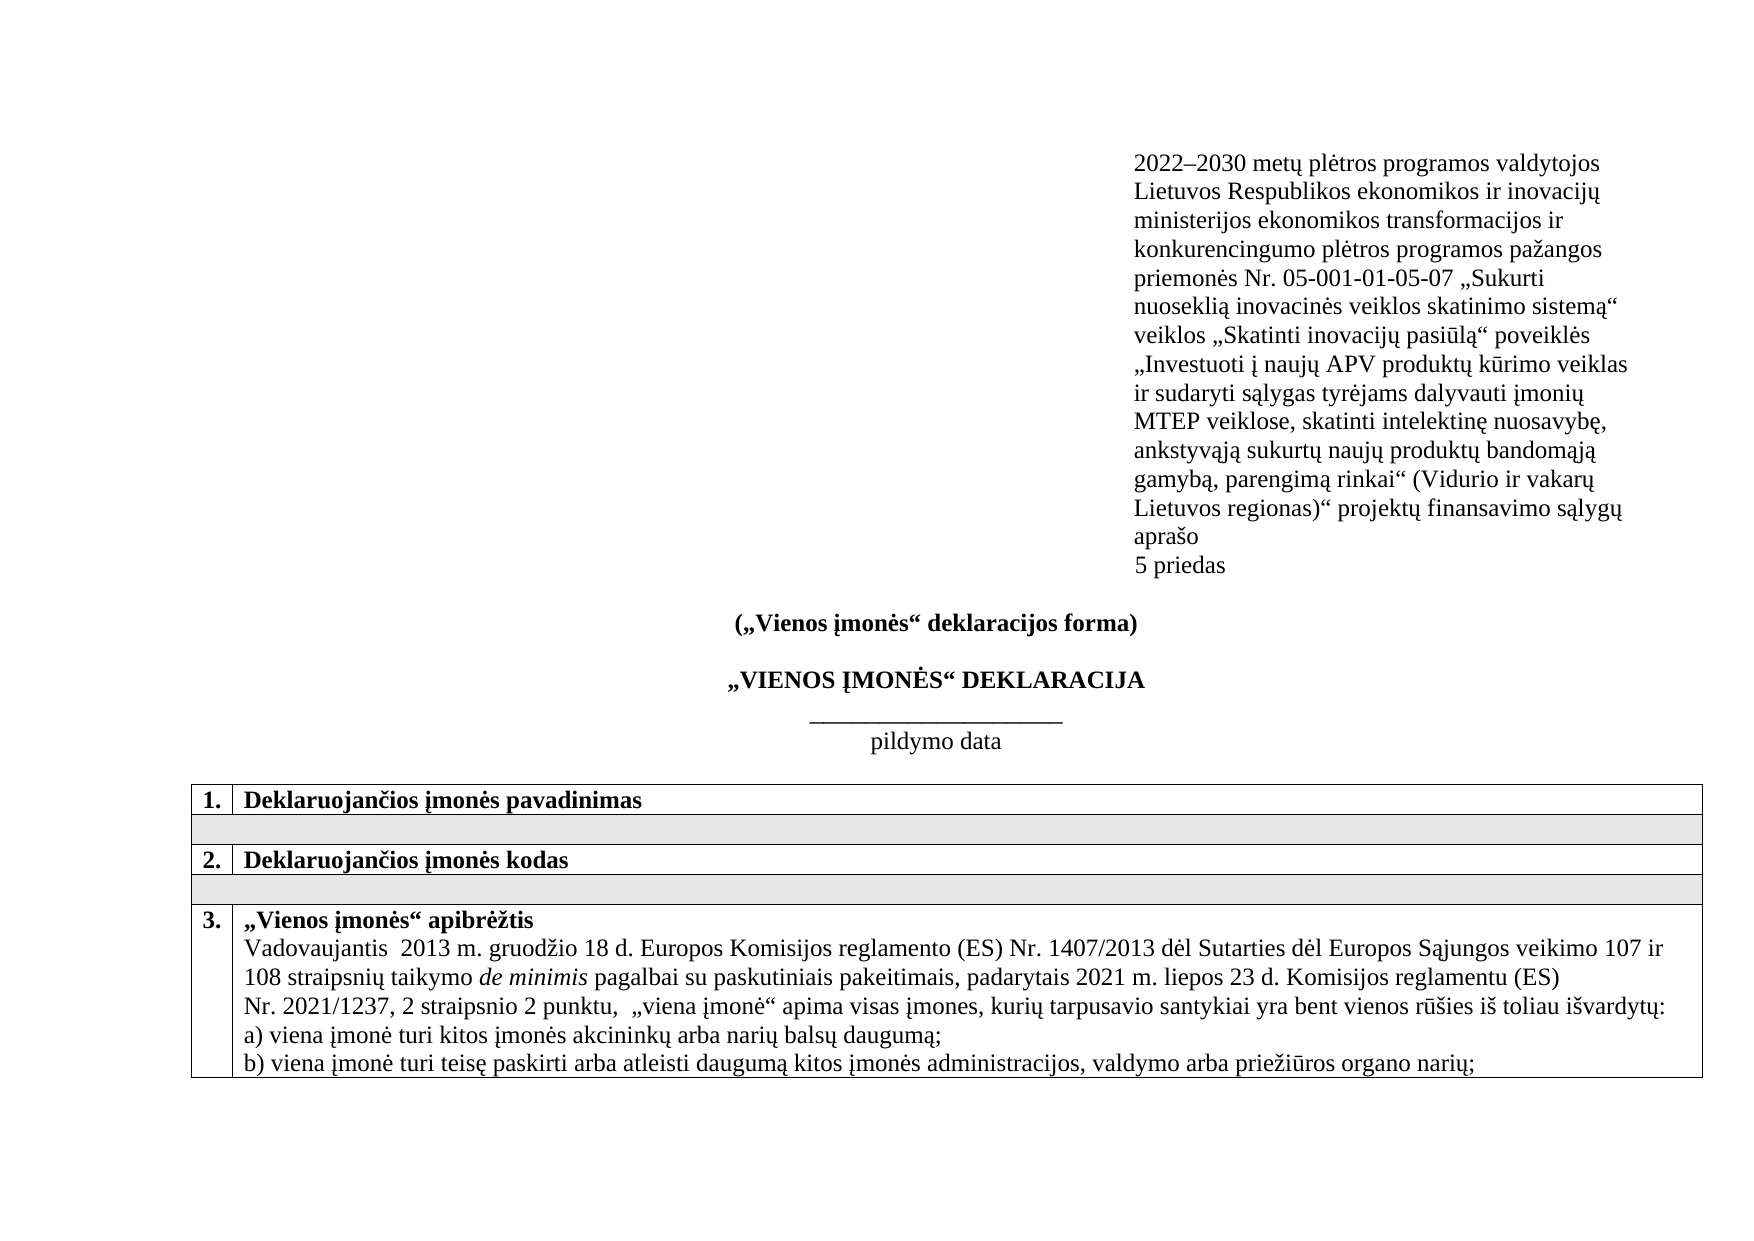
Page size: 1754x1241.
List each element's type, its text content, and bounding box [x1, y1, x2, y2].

text („Vienos įmonės“ deklaracijos forma) [177, 608, 1695, 636]
table_header 1. [192, 785, 232, 814]
table_cell „Vienos įmonės“ apibrėžtis Vadovaujantis 2013 m. gruodžio 18 d. Europos Komisijos reglamento (ES) Nr. 1407/2013 dėl Sutarties dėl Europos Sąjungos veikimo 107 ir 108 straipsnių taikymo de minimis pagalbai su paskutiniais pakeitimais, padarytais 2021 m. liepos 23 d. Komisijos reglamentu (ES) Nr. 2021/1237, 2 straipsnio 2 punktu, „viena įmonė“ apima visas įmones, kurių tarpusavio santykiai yra bent vienos rūšies iš toliau išvardytų: a) viena įmonė turi kitos įmonės akcininkų arba narių balsų daugumą; b) viena įmonė turi teisę paskirti arba atleisti daugumą kitos įmonės administracijos, valdymo arba priežiūros organo narių; [233, 905, 1702, 1077]
table_cell [192, 875, 1702, 904]
text 2022–2030 metų plėtros programos valdytojos Lietuvos Respublikos ekonomikos ir inovacijų ministerijos ekonomikos transformacijos ir konkurencingumo plėtros programos pažangos priemonės Nr. 05-001-01-05-07 „Sukurti nuoseklią inovacinės veiklos skatinimo sistemą“ veiklos „Skatinti inovacijų pasiūlą“ poveiklės „Investuoti į naujų APV produktų kūrimo veiklas ir sudaryti sąlygas tyrėjams dalyvauti įmonių MTEP veiklose, skatinti intelektinę nuosavybę, ankstyvąją sukurtų naujų produktų bandomąją gamybą, parengimą rinkai“ (Vidurio ir vakarų Lietuvos regionas)“ projektų finansavimo sąlygų aprašo [1133, 148, 1636, 550]
table_header Deklaruojančios įmonės pavadinimas [233, 785, 1702, 814]
table_cell Deklaruojančios įmonės kodas [233, 845, 1702, 874]
table_cell 3. [192, 905, 232, 1077]
text 5 priedas [1122, 550, 1636, 579]
text pildymo data [177, 726, 1695, 755]
text „VIENOS ĮMONĖS“ DEKLARACIJA [177, 665, 1695, 694]
text __________________ [177, 694, 1695, 726]
table_cell [192, 815, 1702, 844]
table_cell 2. [192, 845, 232, 874]
